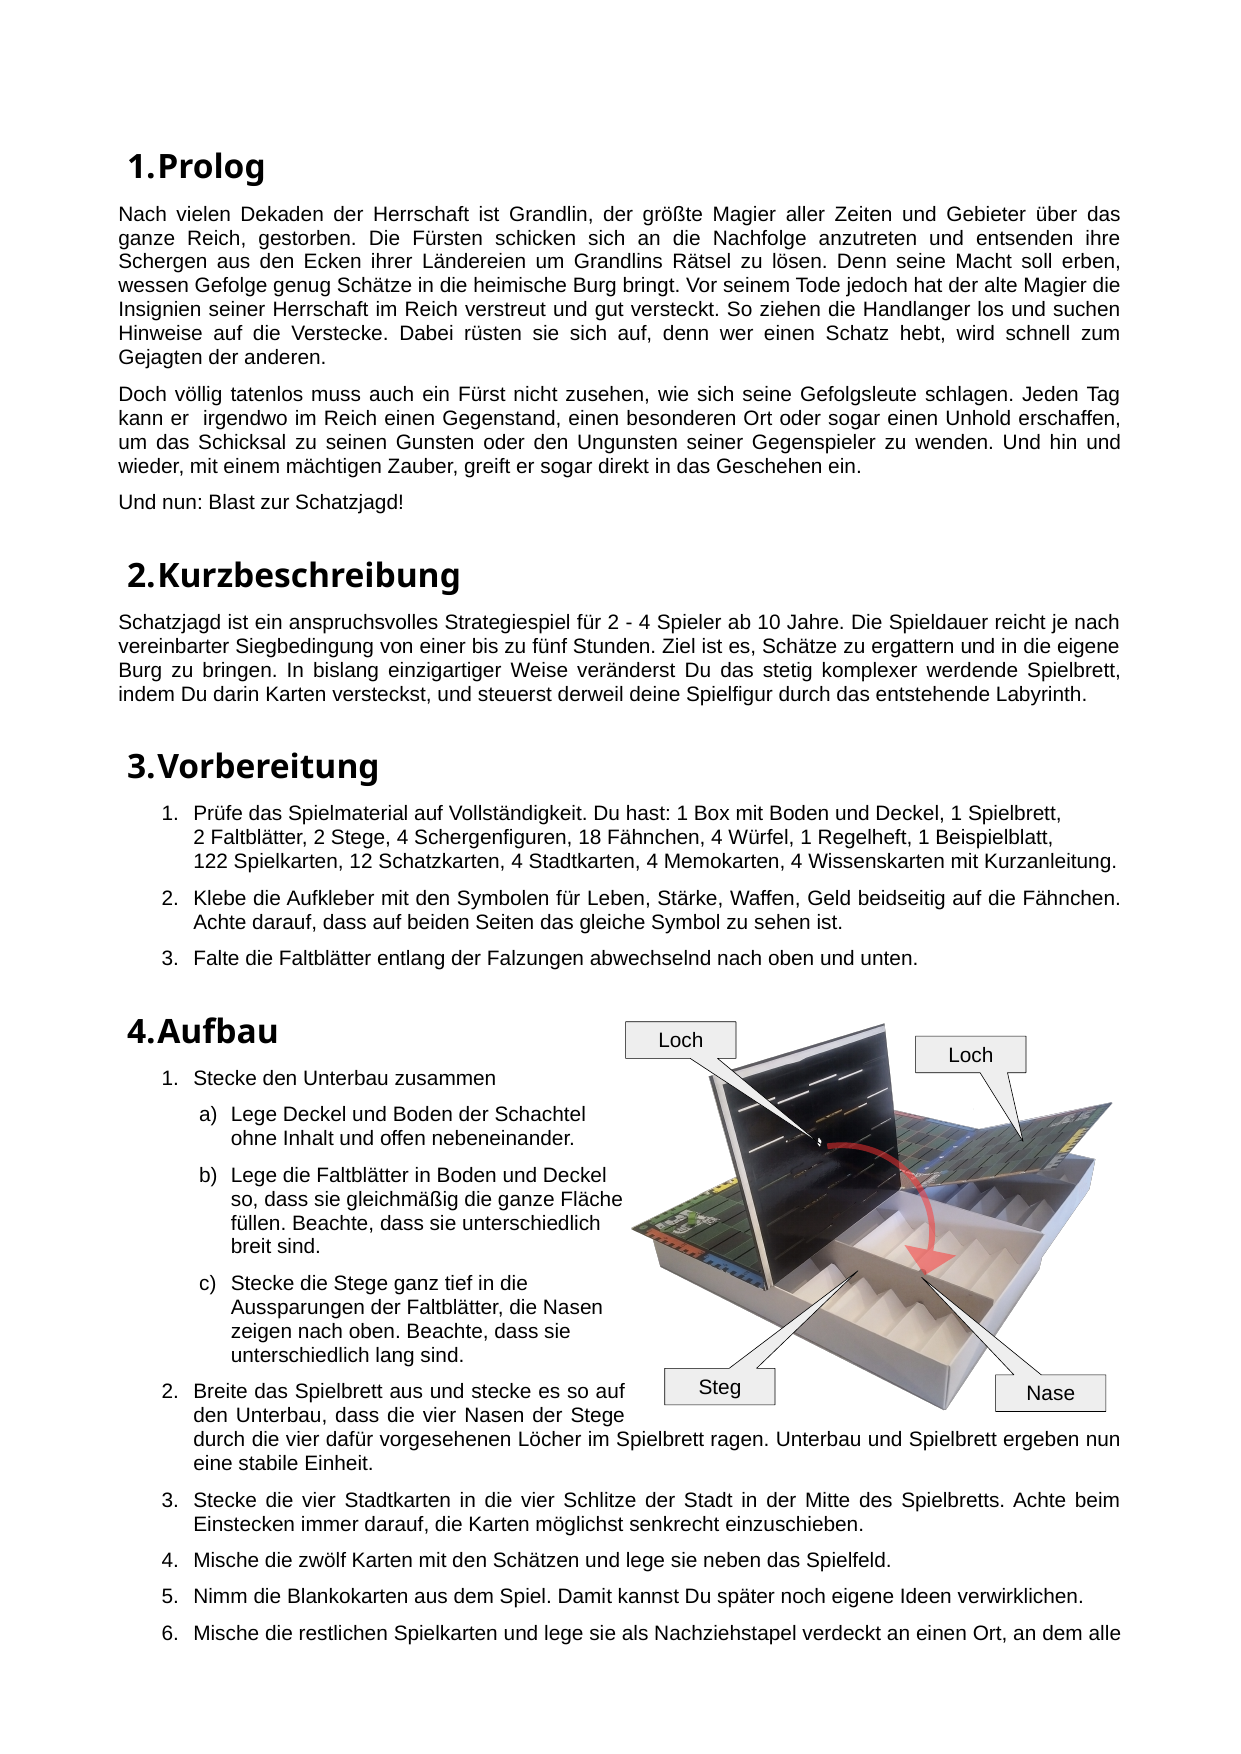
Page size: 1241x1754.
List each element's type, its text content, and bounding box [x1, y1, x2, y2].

subtitle Kurzbeschreibung [118, 551, 1122, 597]
list Falte die Faltblätter entlang der Falzungen abwechselnd nach oben und unten. [156, 946, 1122, 970]
text Nach vielen Dekaden der Herrschaft ist Grandlin, der größte Magier aller Zeiten und Gebieter über das ganze Reich, gestorben. Die Fürsten schicken sich an die Nachfolge anzutreten und entsenden ihre Schergen aus den Ecken ihrer Ländereien um Grandlins Rätsel zu lösen. Denn seine Macht soll erben, wessen Gefolge genug Schätze in die heimische Burg bringt. Vor seinem Tode jedoch hat der alte Magier die Insignien seiner Herrschaft im Reich verstreut und gut versteckt. So ziehen die Handlanger los und suchen Hinweise auf die Verstecke. Dabei rüsten sie sich auf, denn wer einen Schatz hebt, wird schnell zum Gejagten der anderen. [118, 201, 1122, 369]
list Breite das Spielbrett aus und stecke es so auf den Unterbau, dass die vier Nasen der Stege durch die vier dafür vorgesehenen Löcher im Spielbrett ragen. Unterbau und Spielbrett ergeben nun eine stabile Einheit. [156, 1379, 1122, 1475]
picture [625, 1021, 1119, 1417]
text Schatzjagd ist ein anspruchsvolles Strategiespiel für 2 - 4 Spieler ab 10 Jahre. Die Spieldauer reicht je nach vereinbarter Siegbedingung von einer bis zu fünf Stunden. Ziel ist es, Schätze zu ergattern und in die eigene Burg zu bringen. In bislang einzigartiger Weise veränderst Du das stetig komplexer werdende Spielbrett, indem Du darin Karten versteckst, und steuerst derweil deine Spielfigur durch das entstehende Labyrinth. [118, 609, 1122, 705]
list Mische die zwölf Karten mit den Schätzen und lege sie neben das Spielfeld. [156, 1548, 1122, 1572]
list Stecke die Stege ganz tief in die Aussparungen der Faltblätter, die Nasen zeigen nach oben. Beachte, dass sie unterschiedlich lang sind. [193, 1271, 625, 1367]
subtitle Aufbau [118, 1007, 1122, 1053]
list Prüfe das Spielmaterial auf Vollständigkeit. Du hast: 1 Box mit Boden und Deckel, 1 Spielbrett, 2 Faltblätter, 2 Stege, 4 Schergenfiguren, 18 Fähnchen, 4 Würfel, 1 Regelheft, 1 Beispielblatt, 122 Spielkarten, 12 Schatzkarten, 4 Stadtkarten, 4 Memokarten, 4 Wissenskarten mit Kurzanleitung. [156, 801, 1122, 873]
list Lege Deckel und Boden der Schachtel ohne Inhalt und offen nebeneinander. [193, 1102, 625, 1150]
list Lege die Faltblätter in Boden und Deckel so, dass sie gleichmäßig die ganze Fläche füllen. Beachte, dass sie unterschiedlich breit sind. [193, 1162, 625, 1258]
list Klebe die Aufkleber mit den Symbolen für Leben, Stärke, Waffen, Geld beidseitig auf die Fähnchen. Achte darauf, dass auf beiden Seiten das gleiche Symbol zu sehen ist. [156, 886, 1122, 933]
subtitle Vorbereitung [118, 743, 1122, 789]
subtitle Prolog [118, 143, 1122, 189]
text Und nun: Blast zur Schatzjagd! [118, 490, 1122, 514]
text Doch völlig tatenlos muss auch ein Fürst nicht zusehen, wie sich seine Gefolgsleute schlagen. Jeden Tag kann er irgendwo im Reich einen Gegenstand, einen besonderen Ort oder sogar einen Unhold erschaffen, um das Schicksal zu seinen Gunsten oder den Ungunsten seiner Gegenspieler zu wenden. Und hin und wieder, mit einem mächtigen Zauber, greift er sogar direkt in das Geschehen ein. [118, 382, 1122, 477]
list Nimm die Blankokarten aus dem Spiel. Damit kannst Du später noch eigene Ideen verwirklichen. [156, 1584, 1122, 1608]
list Stecke die vier Stadtkarten in die vier Schlitze der Stadt in der Mitte des Spielbretts. Achte beim Einstecken immer darauf, die Karten möglichst senkrecht einzuschieben. [156, 1487, 1122, 1535]
list Stecke den Unterbau zusammen [156, 1066, 625, 1089]
list Mische die restlichen Spielkarten und lege sie als Nachziehstapel verdeckt an einen Ort, an dem alle [156, 1621, 1122, 1645]
